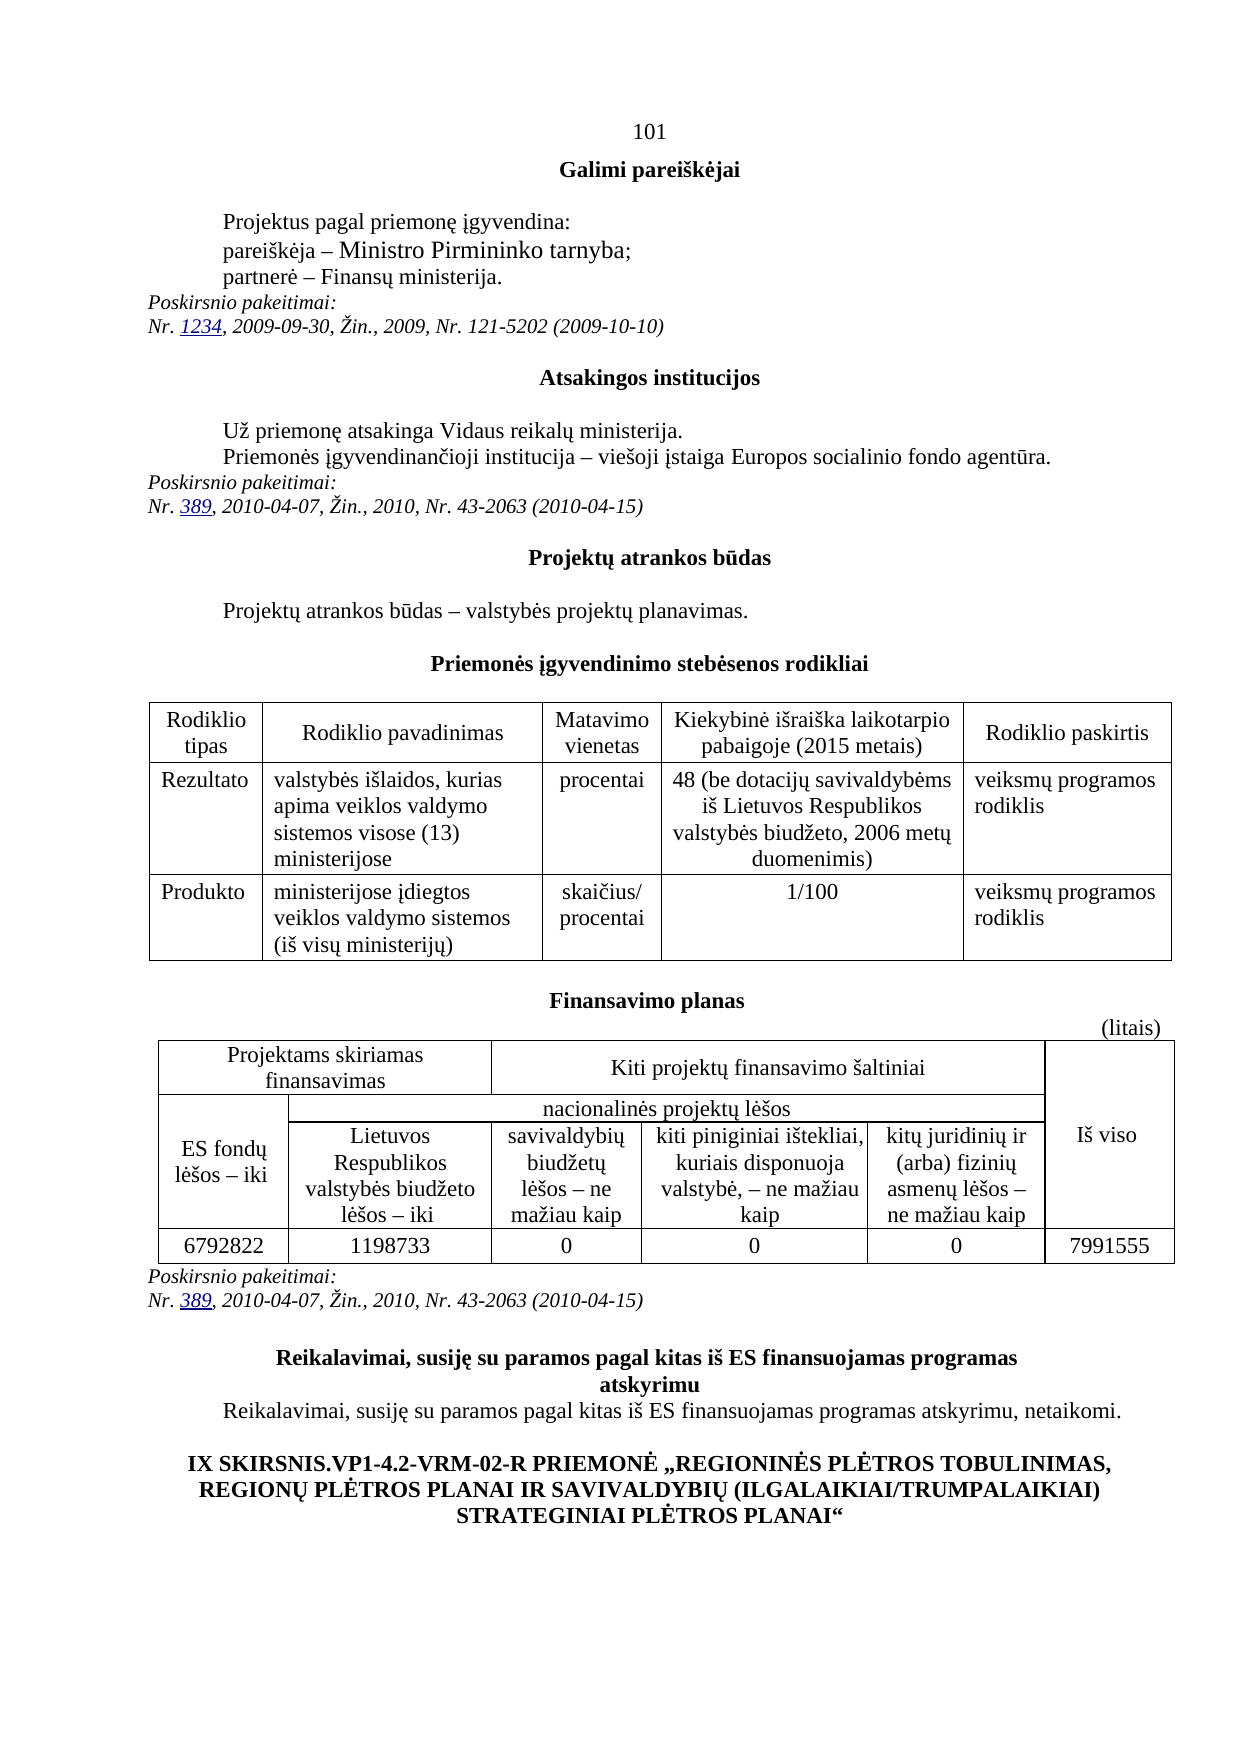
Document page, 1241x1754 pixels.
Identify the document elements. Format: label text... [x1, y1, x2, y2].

text pareiškėja – Ministro Pirmininko tarnyba; [148, 235, 1152, 263]
text Reikalavimai, susiję su paramos pagal kitas iš ES finansuojamas programas atskyrimu, netaikomi. [148, 1397, 1152, 1423]
text Atsakingos institucijos [148, 364, 1152, 391]
table_header Rodiklio tipas [150, 703, 262, 762]
text IX SKIRSNIS.VP1-4.2-VRM-02-R PRIEMONĖ „REGIONINĖS PLĖTROS TOBULINIMAS, REGIONŲ PLĖTROS PLANAI IR SAVIVALDYBIŲ (ILGALAIKIAI/TRUMPALAIKIAI) STRATEGINIAI PLĖTROS PLANAI“ [148, 1450, 1152, 1529]
table_cell kitų juridinių ir (arba) fizinių asmenų lėšos – ne mažiau kaip [868, 1123, 1044, 1228]
text Priemonės įgyvendinimo stebėsenos rodikliai [148, 649, 1152, 676]
text Nr. 1234, 2009-09-30, Žin., 2009, Nr. 121-5202 (2009-10-10) [148, 314, 1152, 338]
table_cell 1/100 [662, 875, 963, 960]
table_cell nacionalinės projektų lėšos [289, 1095, 1044, 1121]
text Finansavimo planas [148, 987, 1152, 1014]
table_cell 0 [492, 1229, 641, 1262]
table_cell Lietuvos Respublikos valstybės biudžeto lėšos – iki [289, 1123, 491, 1228]
table_header Kiekybinė išraiška laikotarpio pabaigoje (2015 metais) [662, 703, 963, 762]
table_cell savivaldybių biudžetų lėšos – ne mažiau kaip [492, 1123, 641, 1228]
table_header Iš viso [1046, 1041, 1174, 1228]
text Priemonės įgyvendinančioji institucija – viešoji įstaiga Europos socialinio fondo agentūra. [148, 443, 1152, 470]
table_cell 6792822 [159, 1229, 288, 1262]
text (litais) [148, 1014, 1161, 1040]
table_cell ES fondų lėšos – iki [159, 1095, 288, 1228]
table_cell 1198733 [289, 1229, 491, 1262]
text Poskirsnio pakeitimai: [148, 470, 1152, 494]
text Poskirsnio pakeitimai: [148, 290, 1152, 314]
table_cell 7991555 [1046, 1229, 1174, 1262]
table_header Rodiklio paskirtis [964, 703, 1171, 762]
text Projektų atrankos būdas – valstybės projektų planavimas. [148, 597, 1152, 623]
text partnerė – Finansų ministerija. [148, 263, 1152, 290]
table_cell ministerijose įdiegtos veiklos valdymo sistemos (iš visų ministerijų) [263, 875, 542, 960]
table_cell valstybės išlaidos, kurias apima veiklos valdymo sistemos visose (13) ministerijose [263, 763, 542, 874]
table_cell veiksmų programos rodiklis [964, 763, 1171, 874]
text Nr. 389, 2010-04-07, Žin., 2010, Nr. 43-2063 (2010-04-15) [148, 494, 1152, 518]
table_cell Produkto [150, 875, 262, 960]
text Projektus pagal priemonę įgyvendina: [148, 208, 1152, 235]
text Reikalavimai, susiję su paramos pagal kitas iš ES finansuojamas programas atskyrimu [148, 1344, 1152, 1397]
table_cell kiti piniginiai ištekliai, kuriais disponuoja valstybė, – ne mažiau kaip [642, 1123, 867, 1228]
text Galimi pareiškėjai [148, 156, 1152, 182]
table_cell 48 (be dotacijų savivaldybėms iš Lietuvos Respublikos valstybės biudžeto, 2006 metų duomenimis) [662, 763, 963, 874]
table_header Rodiklio pavadinimas [263, 703, 542, 762]
table_header Kiti projektų finansavimo šaltiniai [492, 1041, 1044, 1094]
table_cell procentai [543, 763, 661, 874]
text Nr. 389, 2010-04-07, Žin., 2010, Nr. 43-2063 (2010-04-15) [148, 1288, 1152, 1312]
table_cell Rezultato [150, 763, 262, 874]
table_header Matavimo vienetas [543, 703, 661, 762]
table_cell veiksmų programos rodiklis [964, 875, 1171, 960]
text Už priemonę atsakinga Vidaus reikalų ministerija. [148, 417, 1152, 443]
table_cell skaičius/ procentai [543, 875, 661, 960]
table_cell 0 [642, 1229, 867, 1262]
table_header Projektams skiriamas finansavimas [159, 1041, 491, 1094]
text Poskirsnio pakeitimai: [148, 1263, 1152, 1288]
text Projektų atrankos būdas [148, 544, 1152, 571]
table_cell 0 [868, 1229, 1044, 1262]
